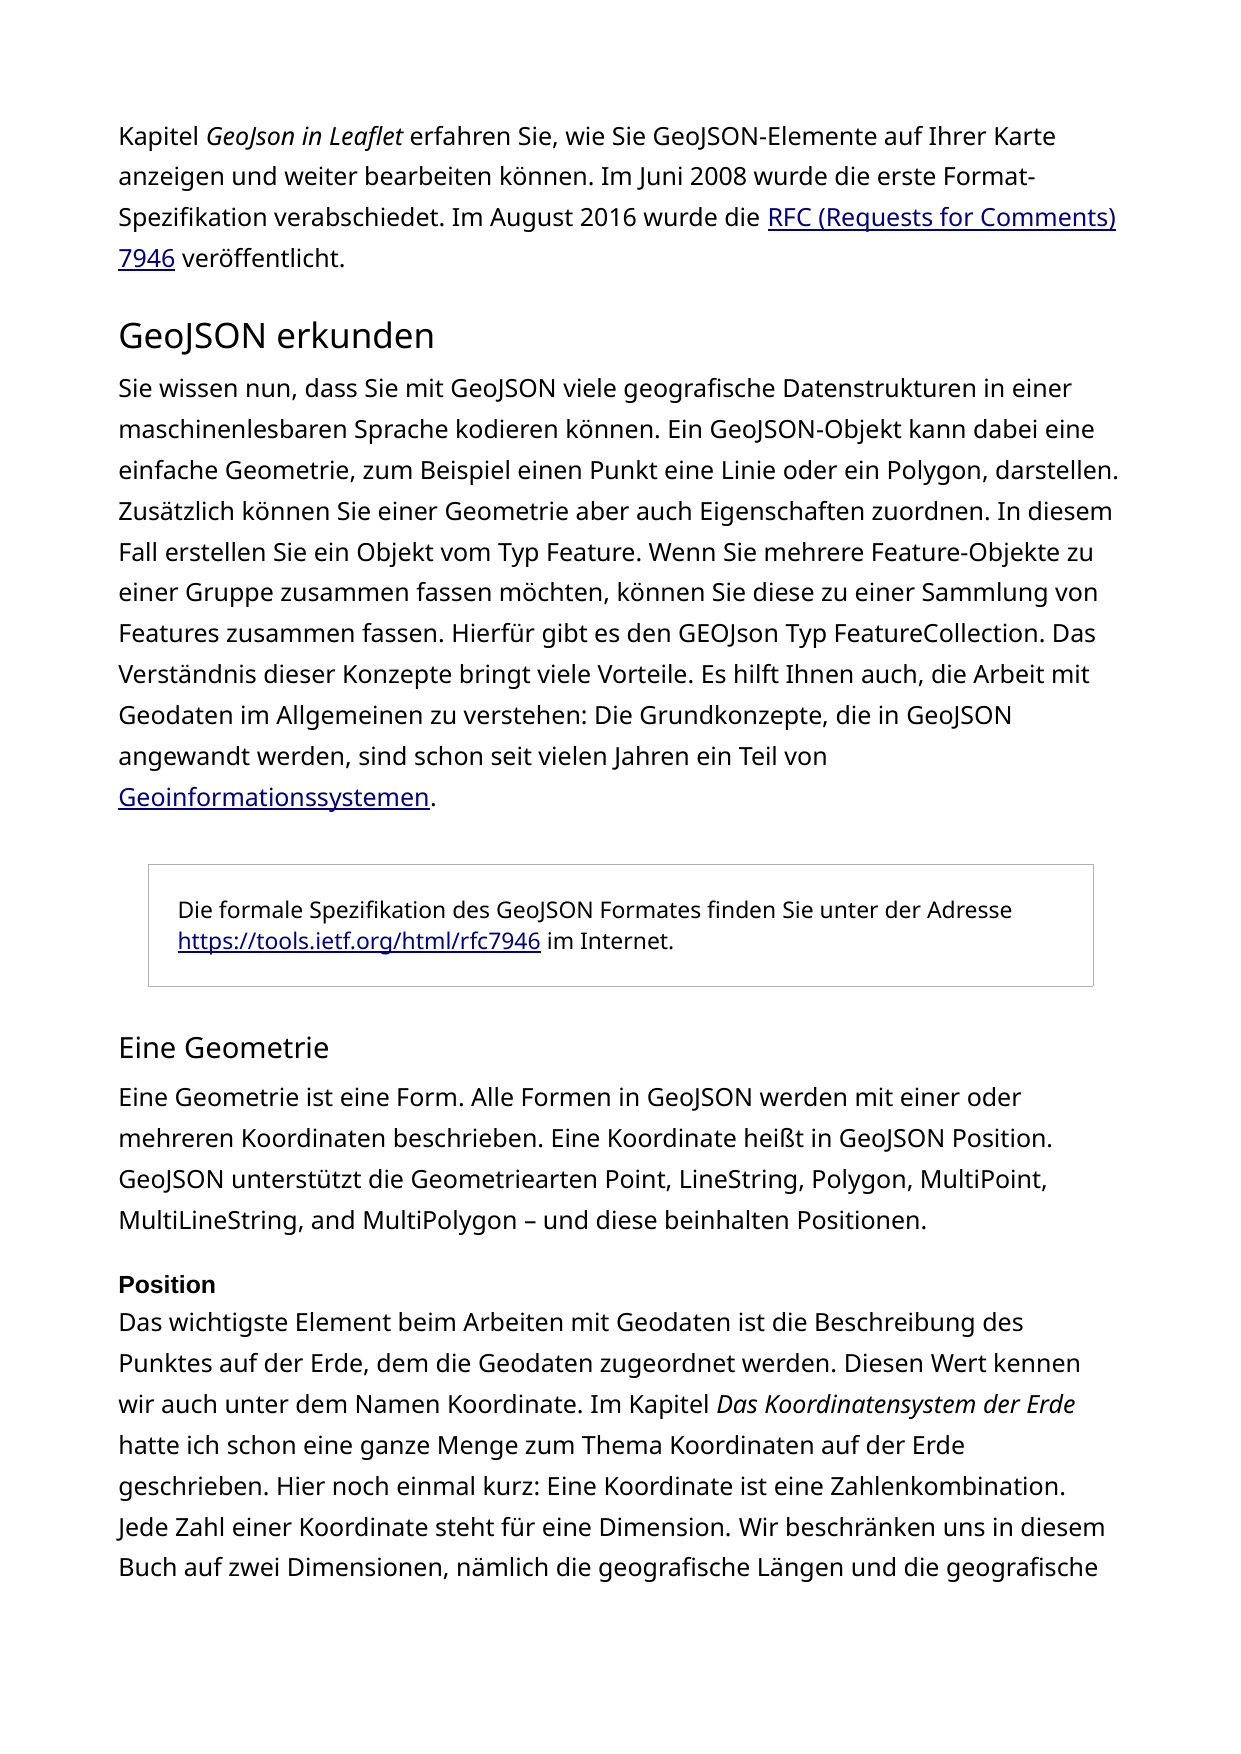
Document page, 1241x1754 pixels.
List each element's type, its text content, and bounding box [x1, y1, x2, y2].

text Kapitel GeoJson in Leaflet erfahren Sie, wie Sie GeoJSON-Elemente auf Ihrer Karte anzeigen und weiter bearbeiten können. Im Juni 2008 wurde die erste Format-Spezifikation verabschiedet. Im August 2016 wurde die RFC (Requests for Comments) 7946 veröffentlicht. [118, 118, 1122, 275]
text Sie wissen nun, dass Sie mit GeoJSON viele geografische Datenstrukturen in einer maschinenlesbaren Sprache kodieren können. Ein GeoJSON-Objekt kann dabei eine einfache Geometrie, zum Beispiel einen Punkt eine Linie oder ein Polygon, darstellen. Zusätzlich können Sie einer Geometrie aber auch Eigenschaften zuordnen. In diesem Fall erstellen Sie ein Objekt vom Typ Feature. Wenn Sie mehrere Feature-Objekte zu einer Gruppe zusammen fassen möchten, können Sie diese zu einer Sammlung von Features zusammen fassen. Hierfür gibt es den GEOJson Typ FeatureCollection. Das Verständnis dieser Konzepte bringt viele Vorteile. Es hilft Ihnen auch, die Arbeit mit Geodaten im Allgemeinen zu verstehen: Die Grundkonzepte, die in GeoJSON angewandt werden, sind schon seit vielen Jahren ein Teil von Geoinformationssystemen. [118, 371, 1122, 813]
subtitle Eine Geometrie [118, 1028, 1122, 1067]
subtitle GeoJSON erkunden [118, 311, 1122, 358]
subtitle Position [118, 1270, 1122, 1299]
text Die formale Spezifikation des GeoJSON Formates finden Sie unter der Adresse https://tools.ietf.org/html/rfc7946 im Internet. [149, 865, 1093, 986]
text Eine Geometrie ist eine Form. Alle Formen in GeoJSON werden mit einer oder mehreren Koordinaten beschrieben. Eine Koordinate heißt in GeoJSON Position. GeoJSON unterstützt die Geometriearten Point, LineString, Polygon, MultiPoint, MultiLineString, and MultiPolygon – und diese beinhalten Positionen. [118, 1080, 1122, 1236]
text Das wichtigste Element beim Arbeiten mit Geodaten ist die Beschreibung des Punktes auf der Erde, dem die Geodaten zugeordnet werden. Diesen Wert kennen wir auch unter dem Namen Koordinate. Im Kapitel Das Koordinatensystem der Erde hatte ich schon eine ganze Menge zum Thema Koordinaten auf der Erde geschrieben. Hier noch einmal kurz: Eine Koordinate ist eine Zahlenkombination. Jede Zahl einer Koordinate steht für eine Dimension. Wir beschränken uns in diesem Buch auf zwei Dimensionen, nämlich die geografische Längen und die geografische [118, 1305, 1122, 1584]
